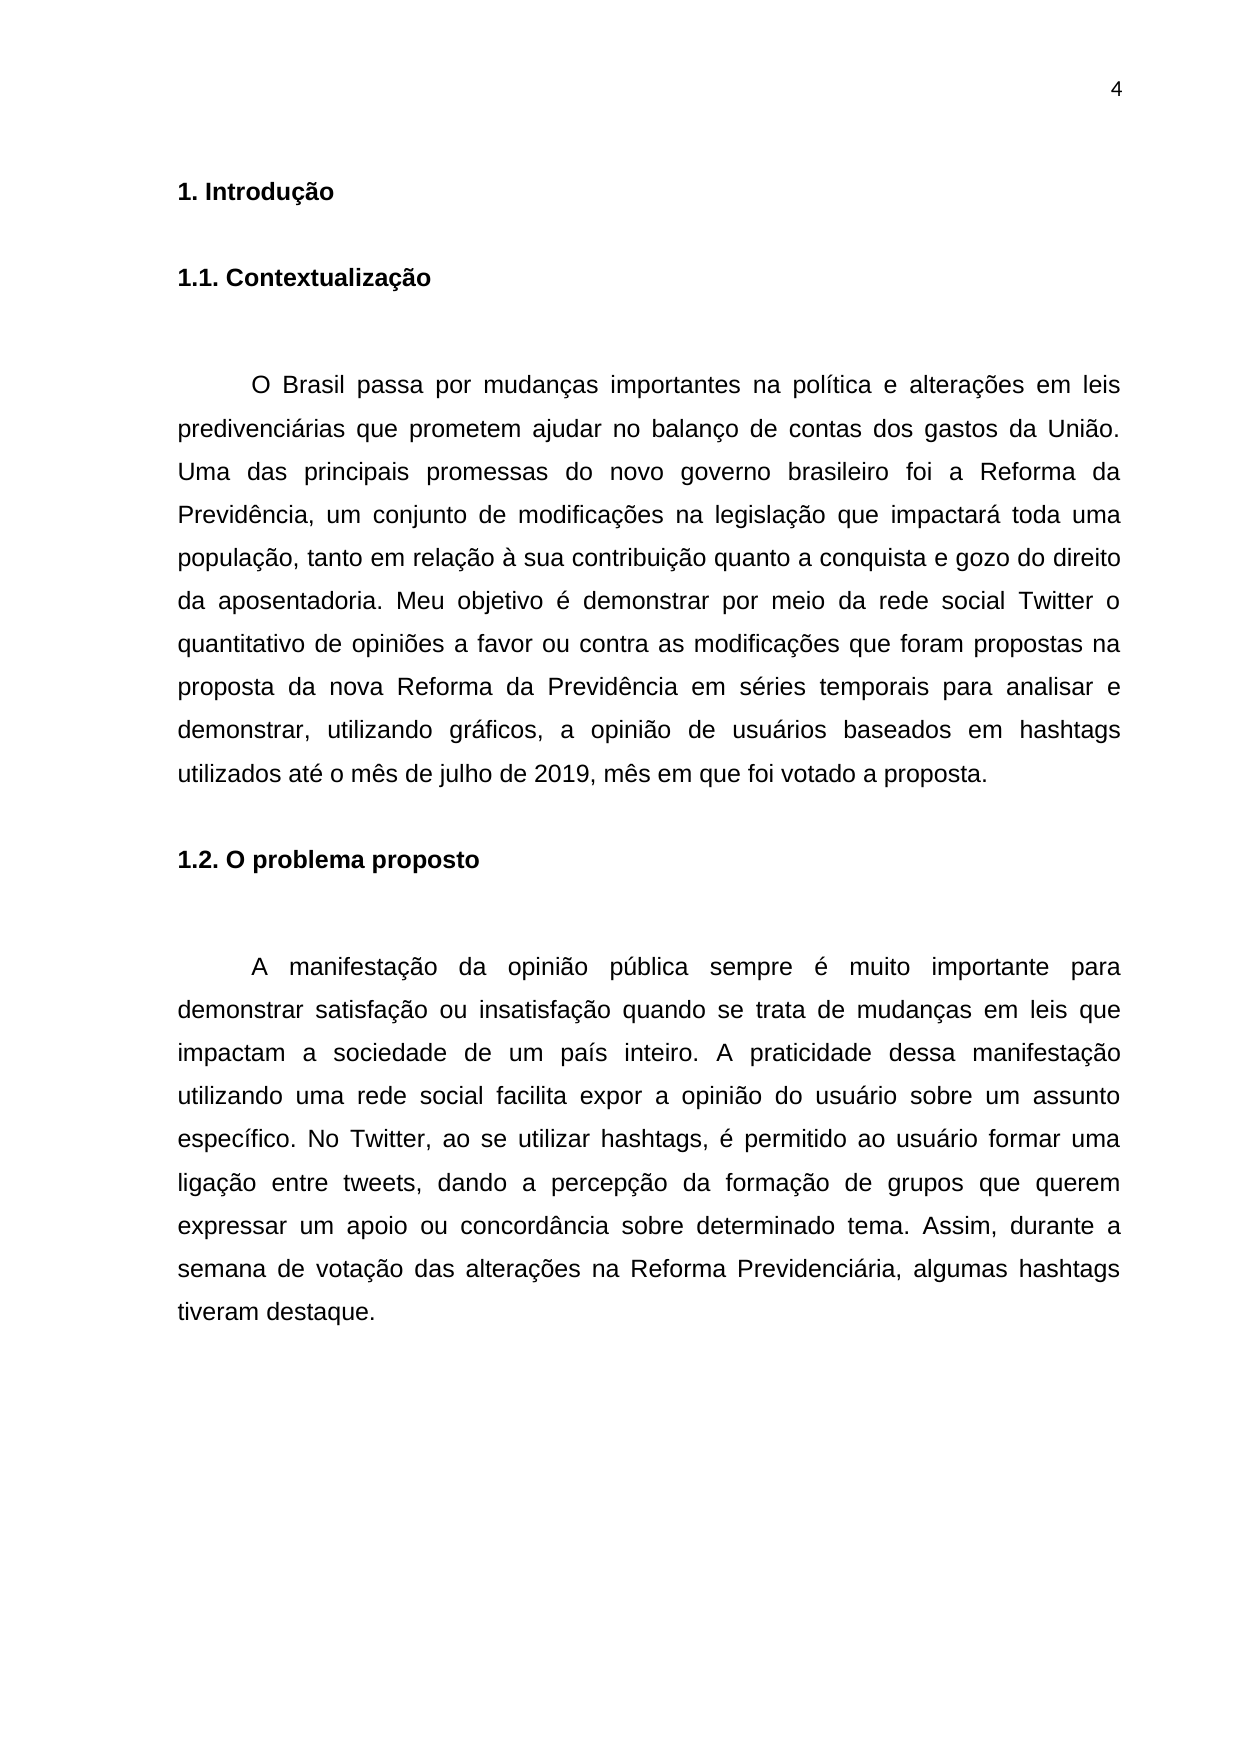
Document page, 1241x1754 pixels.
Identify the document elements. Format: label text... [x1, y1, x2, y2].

text O Brasil passa por mudanças importantes na política e alterações em leis predivenciárias que prometem ajudar no balanço de contas dos gastos da União. Uma das principais promessas do novo governo brasileiro foi a Reforma da Previdência, um conjunto de modificações na legislação que impactará toda uma população, tanto em relação à sua contribuição quanto a conquista e gozo do direito da aposentadoria. Meu objetivo é demonstrar por meio da rede social Twitter o quantitativo de opiniões a favor ou contra as modificações que foram propostas na proposta da nova Reforma da Previdência em séries temporais para analisar e demonstrar, utilizando gráficos, a opinião de usuários baseados em hashtags utilizados até o mês de julho de 2019, mês em que foi votado a proposta. [177, 371, 1122, 787]
text A manifestação da opinião pública sempre é muito importante para demonstrar satisfação ou insatisfação quando se trata de mudanças em leis que impactam a sociedade de um país inteiro. A praticidade dessa manifestação utilizando uma rede social facilita expor a opinião do usuário sobre um assunto específico. No Twitter, ao se utilizar hashtags, é permitido ao usuário formar uma ligação entre tweets, dando a percepção da formação de grupos que querem expressar um apoio ou concordância sobre determinado tema. Assim, durante a semana de votação das alterações na Reforma Previdenciária, algumas hashtags tiveram destaque. [177, 952, 1122, 1326]
subtitle 1.1. Contextualização [177, 263, 1122, 292]
subtitle 1. Introdução [177, 177, 1122, 206]
subtitle 1.2. O problema proposto [177, 845, 1122, 874]
